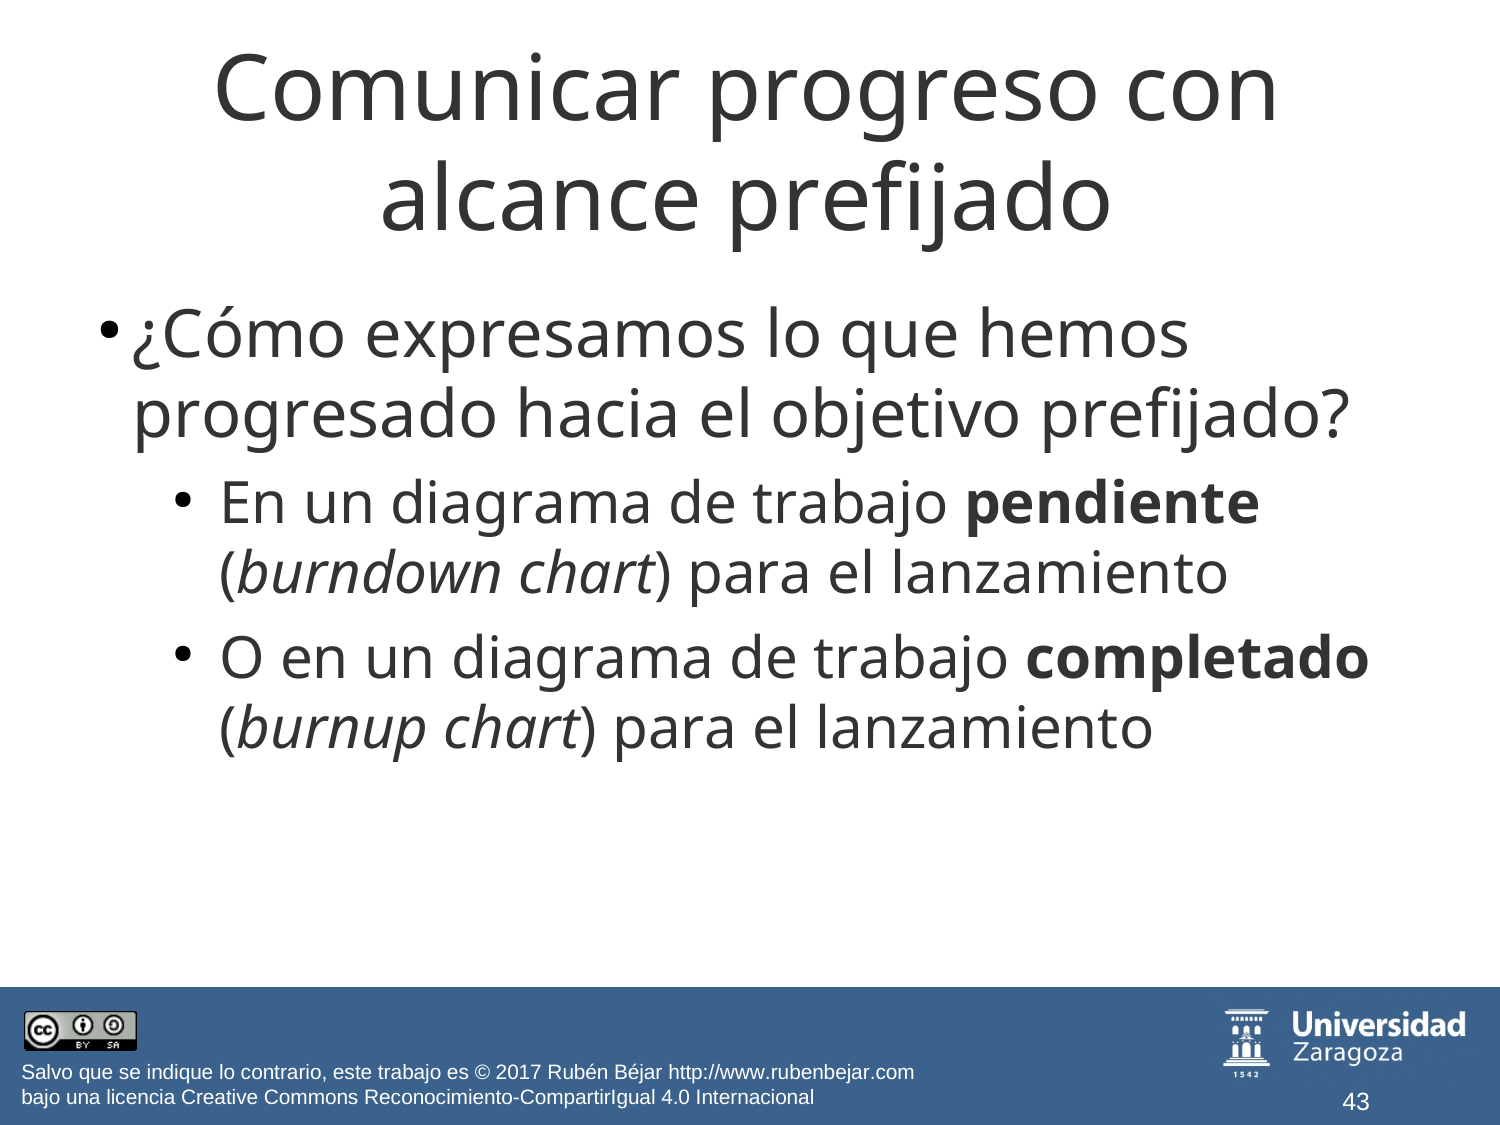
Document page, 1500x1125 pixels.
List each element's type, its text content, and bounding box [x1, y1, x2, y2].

title Comunicar progreso con alcance prefijado [74, 21, 1420, 257]
list ¿Cómo expresamos lo que hemos progresado hacia el objetivo prefijado? En un diagrama de trabajo pendiente (burndown chart) para el lanzamiento O en un diagrama de trabajo completado (burnup chart) para el lanzamiento [82, 283, 1418, 957]
picture [0, 987, 1500, 1125]
